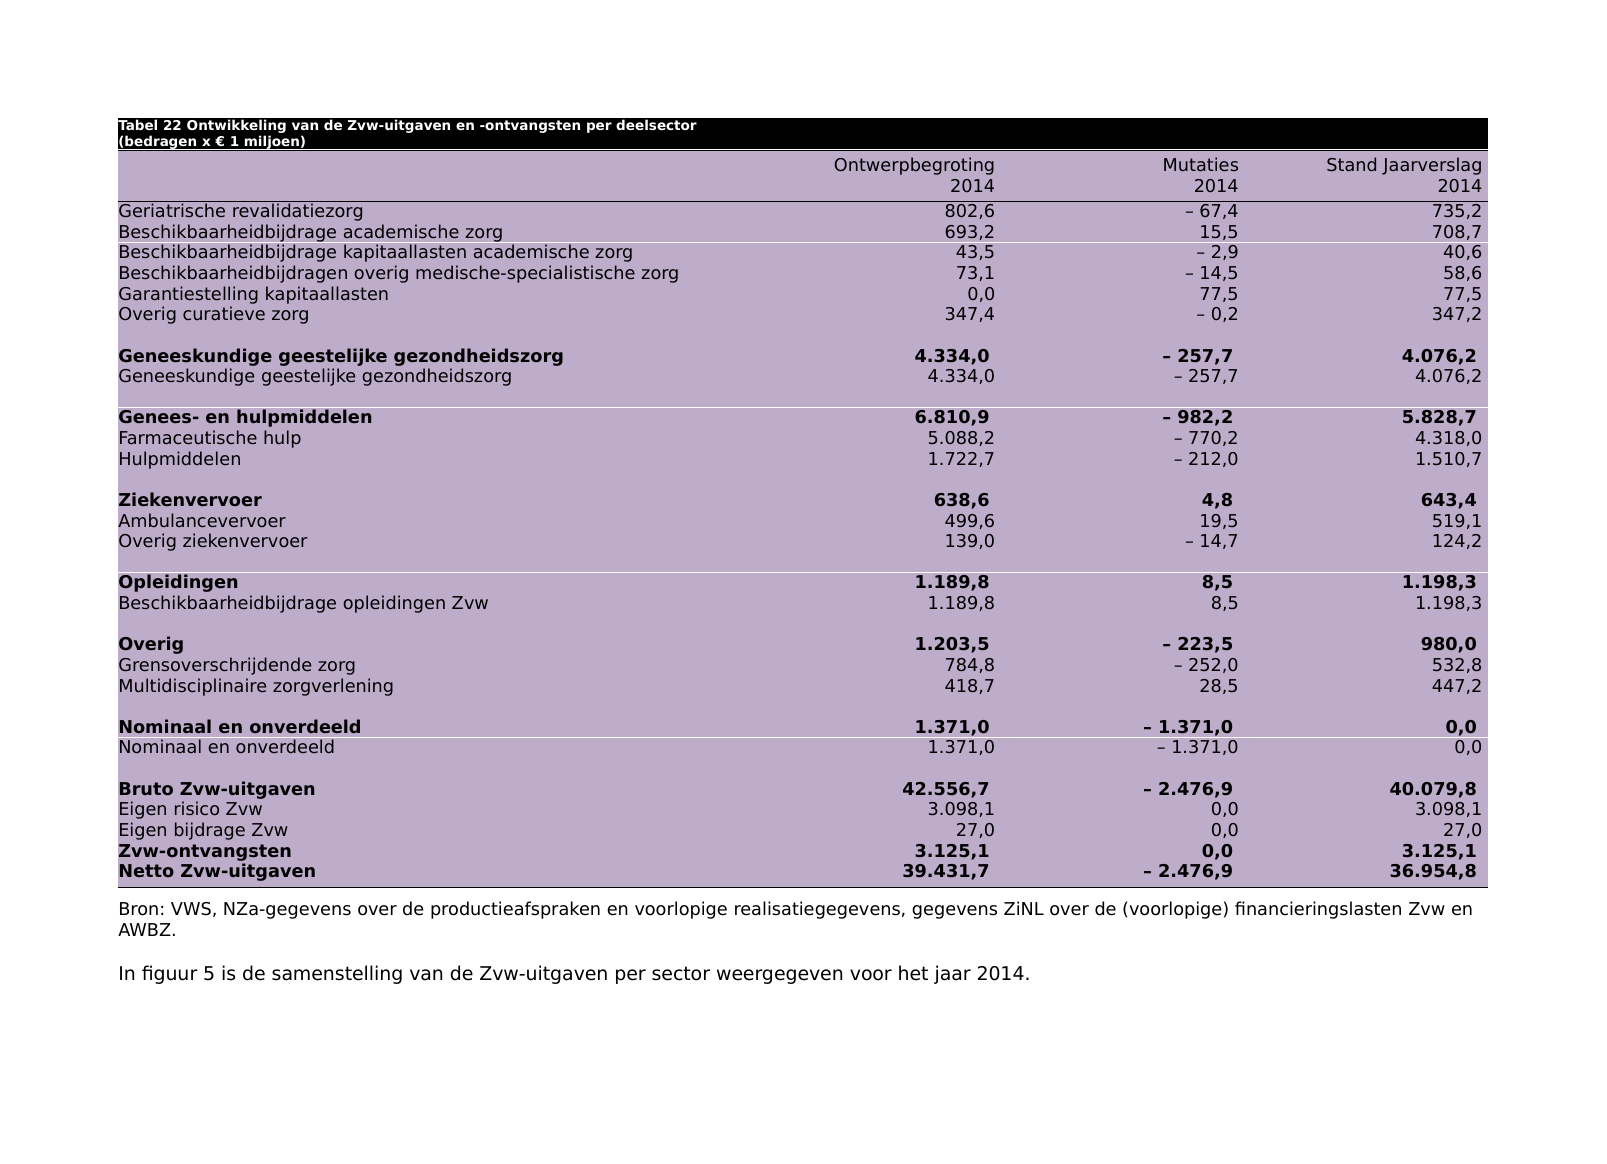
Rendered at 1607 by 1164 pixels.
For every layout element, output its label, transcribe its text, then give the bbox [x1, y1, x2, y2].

table_cell 784,8 [758, 655, 1001, 676]
table_cell 1.198,3 [1245, 593, 1488, 614]
table_cell 1.198,3 [1245, 573, 1488, 593]
table_cell 0,0 [1001, 799, 1244, 820]
table_cell Overig [118, 634, 757, 655]
table_cell – 257,7 [1001, 346, 1244, 366]
table_cell – 252,0 [1001, 655, 1244, 676]
table_cell – 2.476,9 [1001, 861, 1244, 887]
table_cell 4.334,0 [758, 346, 1001, 366]
table_cell Beschikbaarheidbijdrage kapitaallasten academische zorg [118, 243, 757, 263]
table_cell 3.098,1 [1245, 799, 1488, 820]
table_cell [118, 614, 757, 634]
table_cell 73,1 [758, 263, 1001, 284]
table_cell [1001, 387, 1244, 407]
table_cell 8,5 [1001, 593, 1244, 614]
table_cell [1001, 696, 1244, 717]
table_cell 40,6 [1245, 243, 1488, 263]
table_cell 19,5 [1001, 511, 1244, 531]
table_cell Overig curatieve zorg [118, 304, 757, 325]
table_cell 499,6 [758, 511, 1001, 531]
table_cell – 2.476,9 [1001, 779, 1244, 799]
table_cell 347,4 [758, 304, 1001, 325]
table_cell 42.556,7 [758, 779, 1001, 799]
table_cell [758, 614, 1001, 634]
table_cell 1.722,7 [758, 449, 1001, 469]
table_cell Geneeskundige geestelijke gezondheidszorg [118, 366, 757, 387]
table_cell [758, 387, 1001, 407]
table_cell Bruto Zvw-uitgaven [118, 779, 757, 799]
table_cell – 2,9 [1001, 243, 1244, 263]
table_cell Opleidingen [118, 573, 757, 593]
table_cell Multidisciplinaire zorgverlening [118, 676, 757, 696]
table_cell 0,0 [1245, 738, 1488, 758]
table_cell 27,0 [1245, 820, 1488, 841]
table_cell Zvw-ontvangsten [118, 841, 757, 861]
table_cell 0,0 [1001, 820, 1244, 841]
table_cell Netto Zvw-uitgaven [118, 861, 757, 887]
table_cell Geneeskundige geestelijke gezondheidszorg [118, 346, 757, 366]
table_cell 40.079,8 [1245, 779, 1488, 799]
table_cell [1001, 325, 1244, 346]
table_cell [1245, 552, 1488, 572]
table_cell Ontwerpbegroting [758, 151, 1001, 176]
table_cell [1245, 614, 1488, 634]
table_cell 1.203,5 [758, 634, 1001, 655]
table_cell Nominaal en onverdeeld [118, 717, 757, 737]
table_cell 980,0 [1245, 634, 1488, 655]
table_cell 347,2 [1245, 304, 1488, 325]
table_cell Ziekenvervoer [118, 490, 757, 511]
table_cell 8,5 [1001, 573, 1244, 593]
table_cell [758, 552, 1001, 572]
table_cell 1.371,0 [758, 717, 1001, 737]
table_cell [118, 176, 757, 201]
table_cell 1.189,8 [758, 593, 1001, 614]
table_cell [758, 696, 1001, 717]
table_cell 1.510,7 [1245, 449, 1488, 469]
table_cell 802,6 [758, 202, 1001, 222]
table_cell 2014 [1245, 176, 1488, 201]
table_cell – 223,5 [1001, 634, 1244, 655]
table_cell Beschikbaarheidbijdrage academische zorg [118, 222, 757, 242]
table_cell [1001, 614, 1244, 634]
table_cell [1245, 325, 1488, 346]
table_cell – 212,0 [1001, 449, 1244, 469]
table_cell [1001, 758, 1244, 779]
table_cell Hulpmiddelen [118, 449, 757, 469]
table_cell [1001, 552, 1244, 572]
table_cell [118, 151, 757, 176]
table_cell [118, 325, 757, 346]
table_cell 5.828,7 [1245, 408, 1488, 428]
table_cell 735,2 [1245, 202, 1488, 222]
table_cell Beschikbaarheidbijdragen overig medische-specialistische zorg [118, 263, 757, 284]
table_cell 43,5 [758, 243, 1001, 263]
table_cell 77,5 [1001, 284, 1244, 304]
table_cell – 257,7 [1001, 366, 1244, 387]
table_cell 4.334,0 [758, 366, 1001, 387]
table_cell – 14,5 [1001, 263, 1244, 284]
table_cell [1245, 469, 1488, 490]
table_cell – 0,2 [1001, 304, 1244, 325]
table_cell 693,2 [758, 222, 1001, 242]
table_cell Grensoverschrijdende zorg [118, 655, 757, 676]
table_cell 447,2 [1245, 676, 1488, 696]
table_cell 1.371,0 [758, 738, 1001, 758]
table_cell 519,1 [1245, 511, 1488, 531]
table_cell 418,7 [758, 676, 1001, 696]
table_cell [1245, 758, 1488, 779]
table_cell [1245, 696, 1488, 717]
table_cell 3.098,1 [758, 799, 1001, 820]
table_cell Stand Jaarverslag [1245, 151, 1488, 176]
table_cell [118, 552, 757, 572]
table_cell [1001, 469, 1244, 490]
table_cell [758, 325, 1001, 346]
table_cell [118, 758, 757, 779]
table_cell [118, 387, 757, 407]
table_cell 643,4 [1245, 490, 1488, 511]
table_cell [118, 696, 757, 717]
table_cell – 1.371,0 [1001, 717, 1244, 737]
table_cell 3.125,1 [758, 841, 1001, 861]
table_cell 5.088,2 [758, 428, 1001, 449]
table_cell 77,5 [1245, 284, 1488, 304]
table_cell Overig ziekenvervoer [118, 531, 757, 552]
table_cell Ambulancevervoer [118, 511, 757, 531]
table_cell 6.810,9 [758, 408, 1001, 428]
text In figuur 5 is de samenstelling van de Zvw-uitgaven per sector weergegeven voor het jaar 2014. [118, 963, 1488, 985]
table_cell 2014 [758, 176, 1001, 201]
table_cell [118, 469, 757, 490]
table_cell – 770,2 [1001, 428, 1244, 449]
table_cell 27,0 [758, 820, 1001, 841]
table_cell 0,0 [1001, 841, 1244, 861]
table_cell 4.076,2 [1245, 366, 1488, 387]
table_cell [758, 469, 1001, 490]
table_cell 1.189,8 [758, 573, 1001, 593]
table_cell Bron: VWS, NZa-gegevens over de productieafspraken en voorlopige realisatiegegevens, gegevens ZiNL over de (voorlopige) financieringslasten Zvw en AWBZ. [118, 888, 1488, 941]
table_cell 124,2 [1245, 531, 1488, 552]
table_cell 28,5 [1001, 676, 1244, 696]
table_cell Genees- en hulpmiddelen [118, 408, 757, 428]
table_cell [1245, 387, 1488, 407]
table_cell 58,6 [1245, 263, 1488, 284]
table_cell 4,8 [1001, 490, 1244, 511]
table_cell – 14,7 [1001, 531, 1244, 552]
table_cell Nominaal en onverdeeld [118, 738, 757, 758]
table_cell 532,8 [1245, 655, 1488, 676]
table_cell – 1.371,0 [1001, 738, 1244, 758]
table_cell 0,0 [758, 284, 1001, 304]
table_cell 708,7 [1245, 222, 1488, 242]
table_cell 638,6 [758, 490, 1001, 511]
table_cell Eigen bijdrage Zvw [118, 820, 757, 841]
table_header Tabel 22 Ontwikkeling van de Zvw-uitgaven en -ontvangsten per deelsector (bedragen x € 1 miljoen) [118, 118, 1488, 149]
table_cell Beschikbaarheidbijdrage opleidingen Zvw [118, 593, 757, 614]
table_cell 36.954,8 [1245, 861, 1488, 887]
table_cell 2014 [1001, 176, 1244, 201]
table_cell Farmaceutische hulp [118, 428, 757, 449]
table_cell Garantiestelling kapitaallasten [118, 284, 757, 304]
table_cell 0,0 [1245, 717, 1488, 737]
table_cell 4.318,0 [1245, 428, 1488, 449]
table_cell 15,5 [1001, 222, 1244, 242]
table_cell Mutaties [1001, 151, 1244, 176]
table_cell – 67,4 [1001, 202, 1244, 222]
table_cell Eigen risico Zvw [118, 799, 757, 820]
table_cell 39.431,7 [758, 861, 1001, 887]
table_cell Geriatrische revalidatiezorg [118, 202, 757, 222]
table_cell – 982,2 [1001, 408, 1244, 428]
table_cell 3.125,1 [1245, 841, 1488, 861]
table_cell 139,0 [758, 531, 1001, 552]
table_cell 4.076,2 [1245, 346, 1488, 366]
table_cell [758, 758, 1001, 779]
